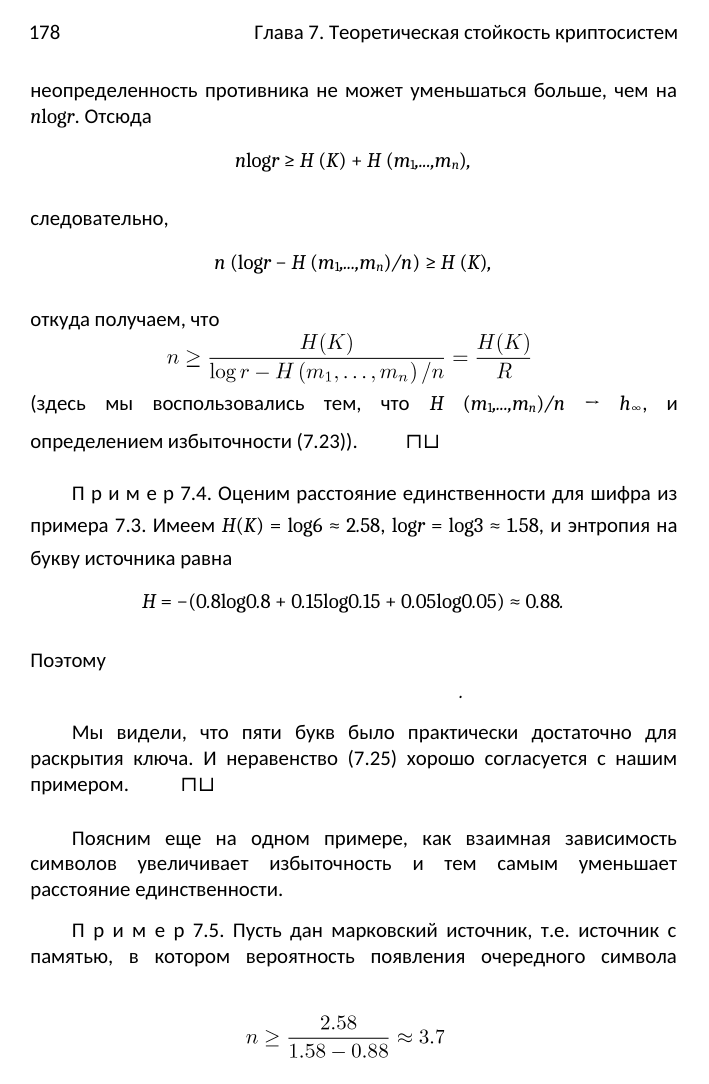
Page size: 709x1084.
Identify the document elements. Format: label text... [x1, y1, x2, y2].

text неопределенность противника не может уменьшаться больше, чем на nlogr. Отсюда [30, 78, 678, 129]
text П р и м е р 7.5. Пусть дан марковский источник, т.е. источник с памятью, в котором вероятность появления очередного символа [30, 918, 678, 969]
text откуда получаем, что [30, 307, 678, 332]
text Поэтому [30, 647, 450, 672]
text nlogr ≥ H (K) + H (m1,...,mn), [107, 149, 600, 173]
text Поясним еще на одном примере, как взаимная зависимость символов увеличивает избыточность и тем самым уменьшает расстояние единственности. [30, 825, 678, 902]
text Мы видели, что пяти букв было практически достаточно для раскрытия ключа. И неравенство (7.25) хорошо согласуется с нашим примером. ⊓⊔ [30, 719, 678, 796]
text следовательно, [30, 205, 678, 231]
text П р и м е р 7.4. Оценим расстояние единственности для шифра из примера 7.3. Имеем H(K) = log6 ≈ 2.58, logr = log3 ≈ 1.58, и энтропия на букву источника равна [30, 480, 678, 571]
text H = −(0.8log0.8 + 0.15log0.15 + 0.05log0.05) ≈ 0.88. [50, 590, 657, 614]
text . [246, 680, 678, 704]
text n (logr − H (m1,...,mn)/n) ≥ H (K), [107, 251, 600, 274]
text (здесь мы воспользовались тем, что H (m1,...,mn)/n → h∞, и определением избыточности (7.23)). ⊓⊔ [30, 390, 678, 454]
